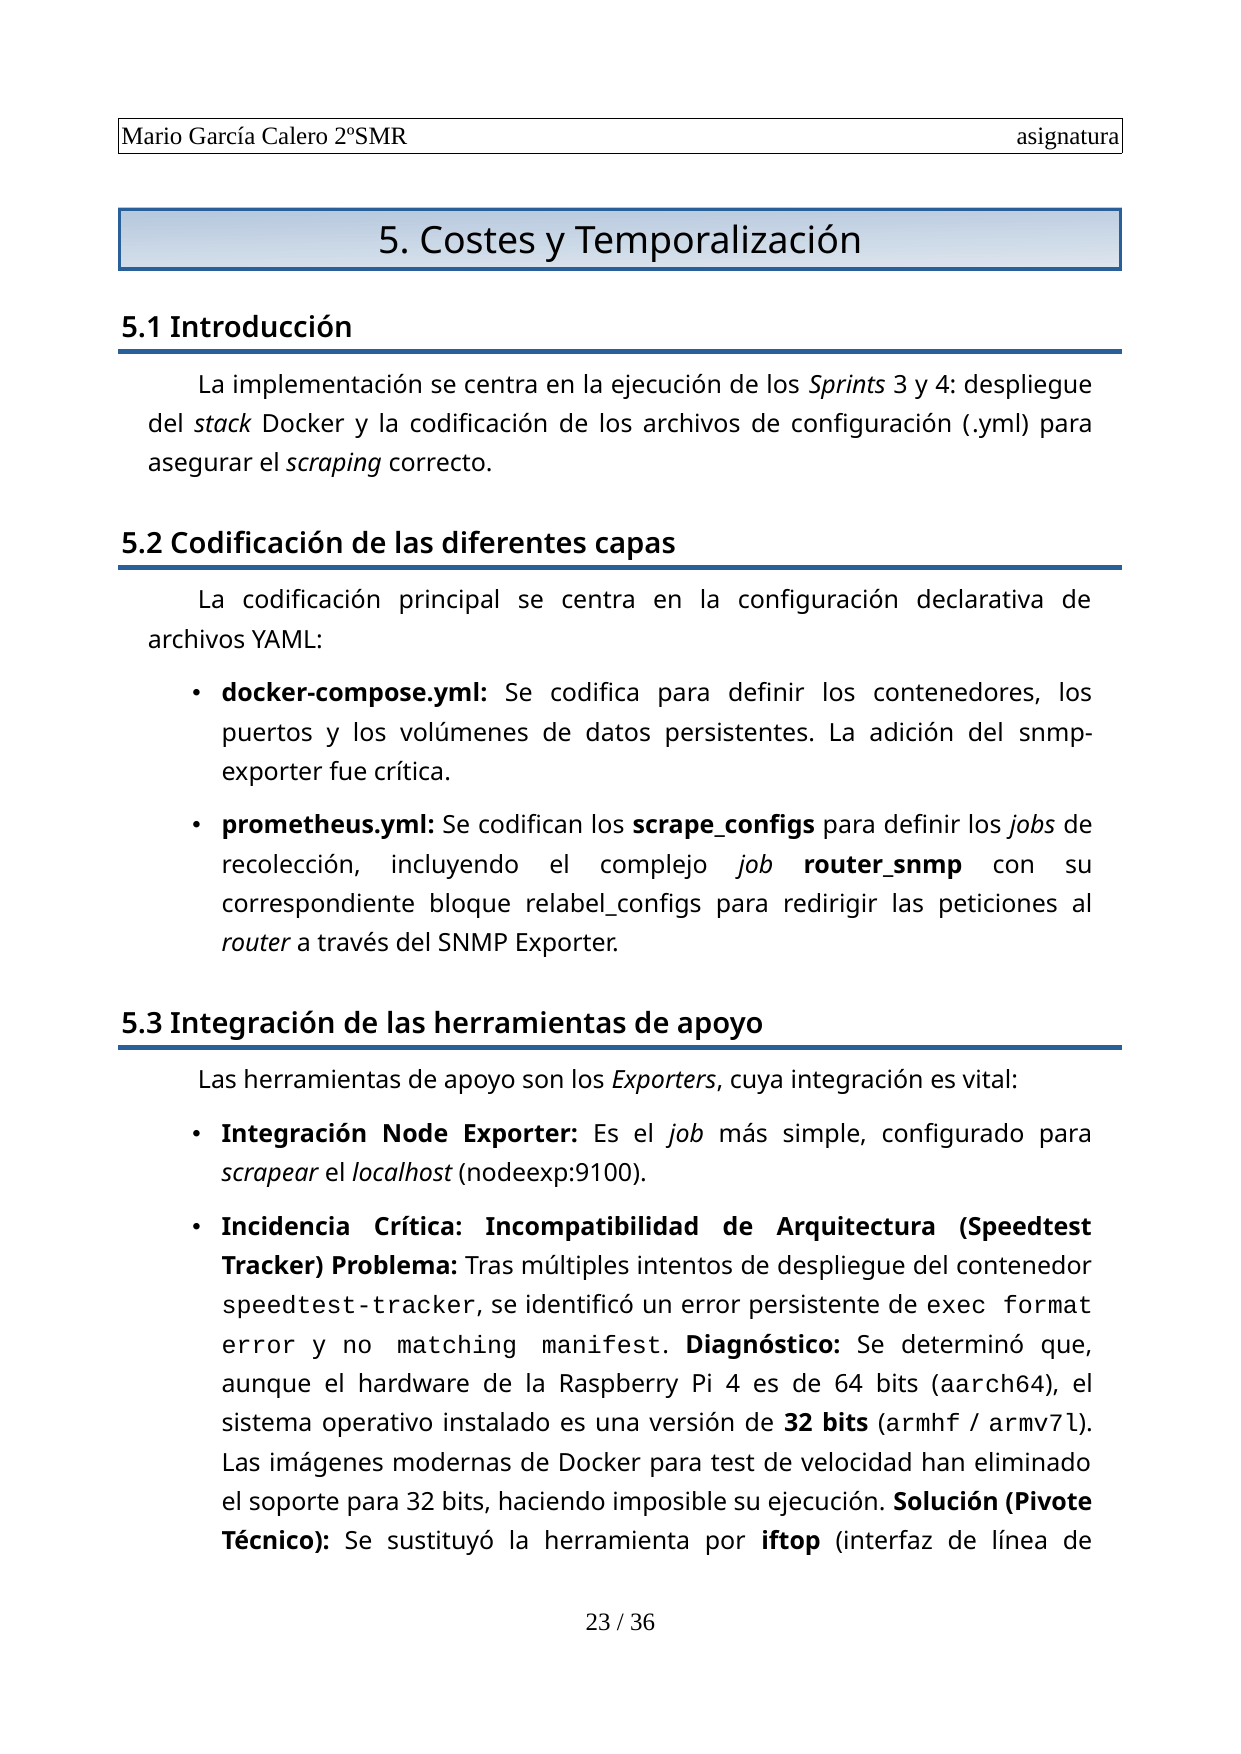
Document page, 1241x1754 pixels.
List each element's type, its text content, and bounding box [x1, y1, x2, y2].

list Incidencia Crítica: Incompatibilidad de Arquitectura (Speedtest Tracker) Problema: Tras múltiples intentos de despliegue del contenedor speedtest-tracker, se identificó un error persistente de exec format error y no matching manifest. Diagnóstico: Se determinó que, aunque el hardware de la Raspberry Pi 4 es de 64 bits (aarch64), el sistema operativo instalado es una versión de 32 bits (armhf / armv7l). Las imágenes modernas de Docker para test de velocidad han eliminado el soporte para 32 bits, haciendo imposible su ejecución. Solución (Pivote Técnico): Se sustituyó la herramienta por iftop (interfaz de línea de [192, 1209, 1093, 1557]
list Integración Node Exporter: Es el job más simple, configurado para scrapear el localhost (nodeexp:9100). [192, 1116, 1093, 1189]
subtitle 5.1 Introducción [118, 304, 1122, 349]
subtitle 5.3 Integración de las herramientas de apoyo [118, 999, 1122, 1045]
list docker-compose.yml: Se codifica para definir los contenedores, los puertos y los volúmenes de datos persistentes. La adición del snmp-exporter fue crítica. [192, 675, 1093, 787]
text La codificación principal se centra en la configuración declarativa de archivos YAML: [148, 582, 1093, 655]
subtitle 5. Costes y Temporalización [121, 211, 1119, 267]
text Las herramientas de apoyo son los Exporters, cuya integración es vital: [148, 1062, 1093, 1096]
subtitle 5.2 Codificación de las diferentes capas [118, 519, 1122, 565]
list prometheus.yml: Se codifican los scrape_configs para definir los jobs de recolección, incluyendo el complejo job router_snmp con su correspondiente bloque relabel_configs para redirigir las peticiones al router a través del SNMP Exporter. [192, 807, 1093, 959]
text La implementación se centra en la ejecución de los Sprints 3 y 4: despliegue del stack Docker y la codificación de los archivos de configuración (.yml) para asegurar el scraping correcto. [148, 367, 1093, 479]
